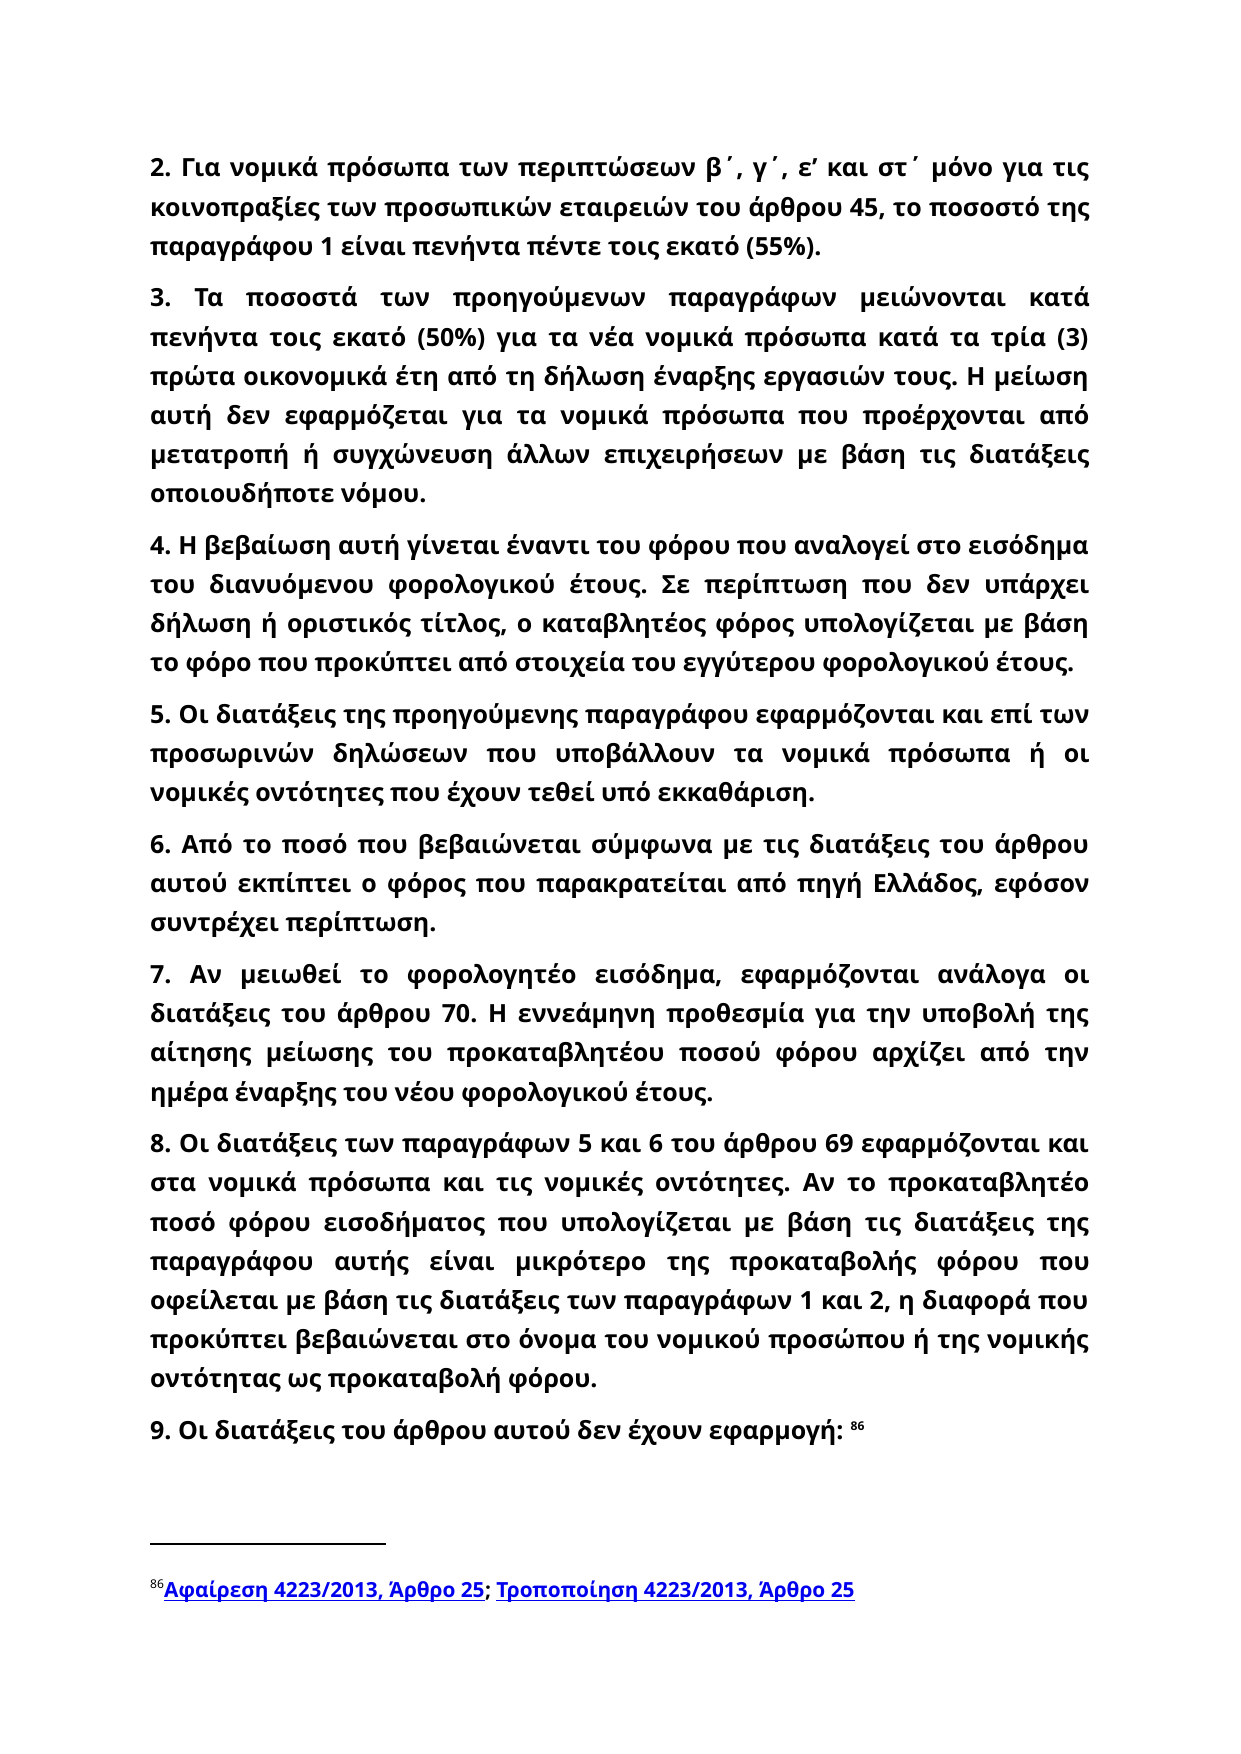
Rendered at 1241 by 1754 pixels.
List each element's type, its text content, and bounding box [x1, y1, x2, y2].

text 6. Από το ποσό που βεβαιώνεται σύμφωνα με τις διατάξεις του άρθρου αυτού εκπίπτει ο φόρος που παρακρατείται από πηγή Ελλάδος, εφόσον συντρέχει περίπτωση. [150, 827, 1090, 939]
text Αφαίρεση 4223/2013, Άρθρο 25; Τροποποίηση 4223/2013, Άρθρο 25 [150, 1576, 1090, 1604]
text 9. Οι διατάξεις του άρθρου αυτού δεν έχουν εφαρμογή: [150, 1412, 1090, 1447]
text 8. Οι διατάξεις των παραγράφων 5 και 6 του άρθρου 69 εφαρμόζονται και στα νομικά πρόσωπα και τις νομικές οντότητες. Αν το προκαταβλητέο ποσό φόρου εισοδήματος που υπολογίζεται με βάση τις διατάξεις της παραγράφου αυτής είναι μικρότερο της προκαταβολής φόρου που οφείλεται με βάση τις διατάξεις των παραγράφων 1 και 2, η διαφορά που προκύπτει βεβαιώνεται στο όνομα του νομικού προσώπου ή της νομικής οντότητας ως προκαταβολή φόρου. [150, 1126, 1090, 1395]
text 7. Αν μειωθεί το φορολογητέο εισόδημα, εφαρμόζονται ανάλογα οι διατάξεις του άρθρου 70. Η εννεάμηνη προθεσμία για την υποβολή της αίτησης μείωσης του προκαταβλητέου ποσού φόρου αρχίζει από την ημέρα έναρξης του νέου φορολογικού έτους. [150, 957, 1090, 1108]
text 2. Για νομικά πρόσωπα των περιπτώσεων β΄, γ΄, ε’ και στ΄ μόνο για τις κοινοπραξίες των προσωπικών εταιρειών του άρθρου 45, το ποσοστό της παραγράφου 1 είναι πενήντα πέντε τοις εκατό (55%). [150, 150, 1090, 262]
text 5. Οι διατάξεις της προηγούμενης παραγράφου εφαρμόζονται και επί των προσωρινών δηλώσεων που υποβάλλουν τα νομικά πρόσωπα ή οι νομικές οντότητες που έχουν τεθεί υπό εκκαθάριση. [150, 697, 1090, 809]
text 3. Τα ποσοστά των προηγούμενων παραγράφων μειώνονται κατά πενήντα τοις εκατό (50%) για τα νέα νομικά πρόσωπα κατά τα τρία (3) πρώτα οικονομικά έτη από τη δήλωση έναρξης εργασιών τους. Η μείωση αυτή δεν εφαρμόζεται για τα νομικά πρόσωπα που προέρχονται από μετατροπή ή συγχώνευση άλλων επιχειρήσεων με βάση τις διατάξεις οποιουδήποτε νόμου. [150, 280, 1090, 510]
text 4. Η βεβαίωση αυτή γίνεται έναντι του φόρου που αναλογεί στο εισόδημα του διανυόμενου φορολογικού έτους. Σε περίπτωση που δεν υπάρχει δήλωση ή οριστικός τίτλος, ο καταβλητέος φόρος υπολογίζεται με βάση το φόρο που προκύπτει από στοιχεία του εγγύτερου φορολογικού έτους. [150, 527, 1090, 679]
